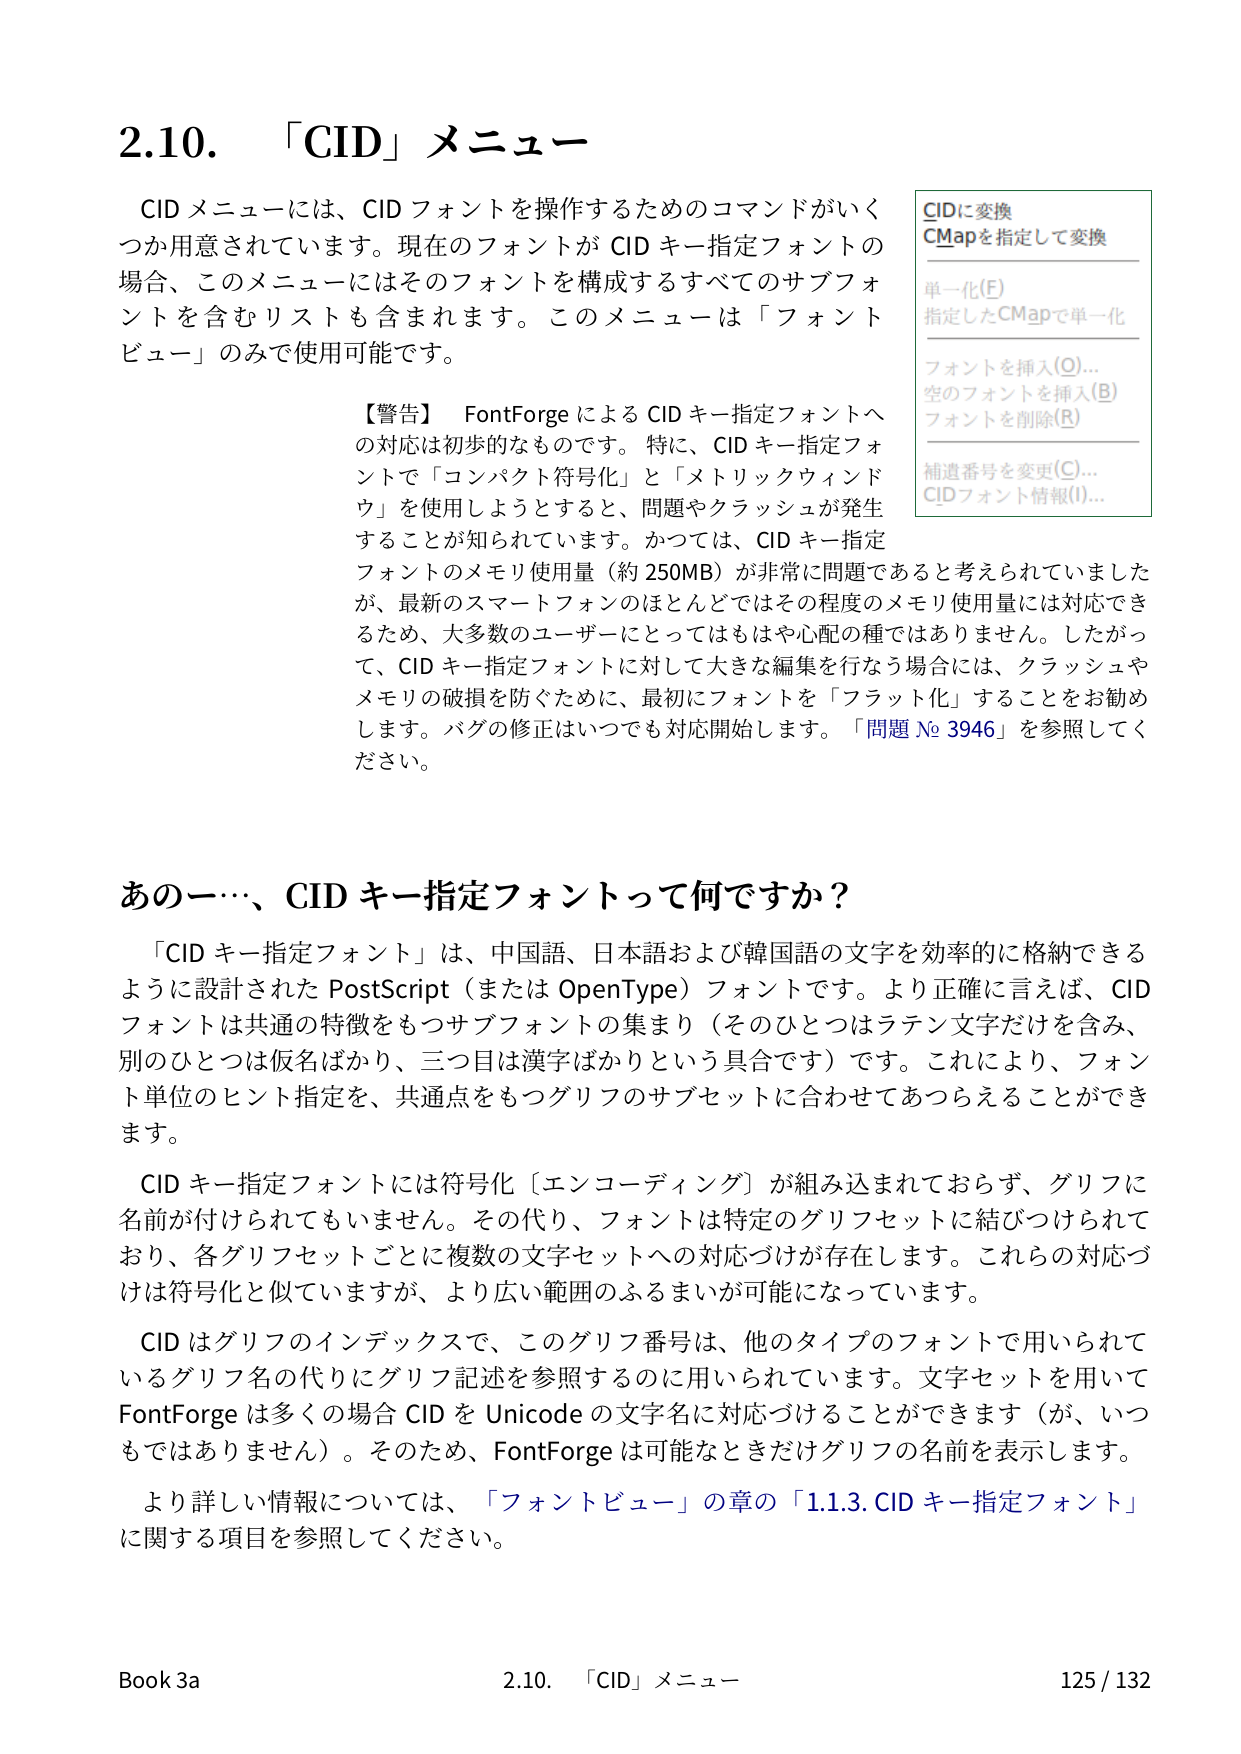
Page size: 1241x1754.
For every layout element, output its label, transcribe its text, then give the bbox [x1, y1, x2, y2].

subtitle あのー…、CID キー指定フォントって何ですか？ [118, 871, 1152, 918]
subtitle 2.10. 「CID」メニュー [118, 109, 1152, 169]
text CID メニューには、CID フォントを操作するためのコマンドがいくつか用意されています。現在のフォントが CID キー指定フォントの場合、このメニューにはそのフォントを構成するすべてのサブフォントを含むリストも含まれます。このメニューは「フォントビュー」のみで使用可能です。 [118, 190, 915, 370]
text より詳しい情報については、「フォントビュー」の章の「1.1.3. CID キー指定フォント」に関する項目を参照してください。 [118, 1482, 1152, 1554]
text 【警告】 FontForge による CID キー指定フォントへの対応は初歩的なものです。 特に、CID キー指定フォントで「コンパクト符号化」と「メトリックウィンドウ」を使用しようとすると、問題やクラッシュが発生することが知られています。かつては、CID キー指定フォントのメモリ使用量（約 250MB）が非常に問題であると考えられていましたが、最新のスマートフォンのほとんどではその程度のメモリ使用量には対応できるため、大多数のユーザーにとってはもはや心配の種ではありません。したがって、CID キー指定フォントに対して大きな編集を行なう場合には、クラッシュやメモリの破損を防ぐために、最初にフォントを「フラット化」することをお勧めします。バグの修正はいつでも対応開始します。「問題 № 3946」を参照してください。 [354, 397, 1152, 775]
text 「CID キー指定フォント」は、中国語、日本語および韓国語の文字を効率的に格納できるように設計された PostScript（または OpenType）フォントです。より正確に言えば、CID フォントは共通の特徴をもつサブフォントの集まり（そのひとつはラテン文字だけを含み、別のひとつは仮名ばかり、三つ目は漢字ばかりという具合です）です。これにより、フォント単位のヒント指定を、共通点をもつグリフのサブセットに合わせてあつらえることができます。 [118, 933, 1152, 1149]
text CID はグリフのインデックスで、このグリフ番号は、他のタイプのフォントで用いられているグリフ名の代りにグリフ記述を参照するのに用いられています。文字セットを用いて、FontForge は多くの場合 CID を Unicode の文字名に対応づけることができます（が、いつもではありません）。そのため、FontForge は可能なときだけグリフの名前を表示します。 [118, 1323, 1152, 1467]
text CID キー指定フォントには符号化〔エンコーディング〕が組み込まれておらず、グリフに名前が付けられてもいません。その代り、フォントは特定のグリフセットに結びつけられており、各グリフセットごとに複数の文字セットへの対応づけが存在します。これらの対応づけは符号化と似ていますが、より広い範囲のふるまいが可能になっています。 [118, 1164, 1152, 1308]
picture [916, 191, 1151, 516]
